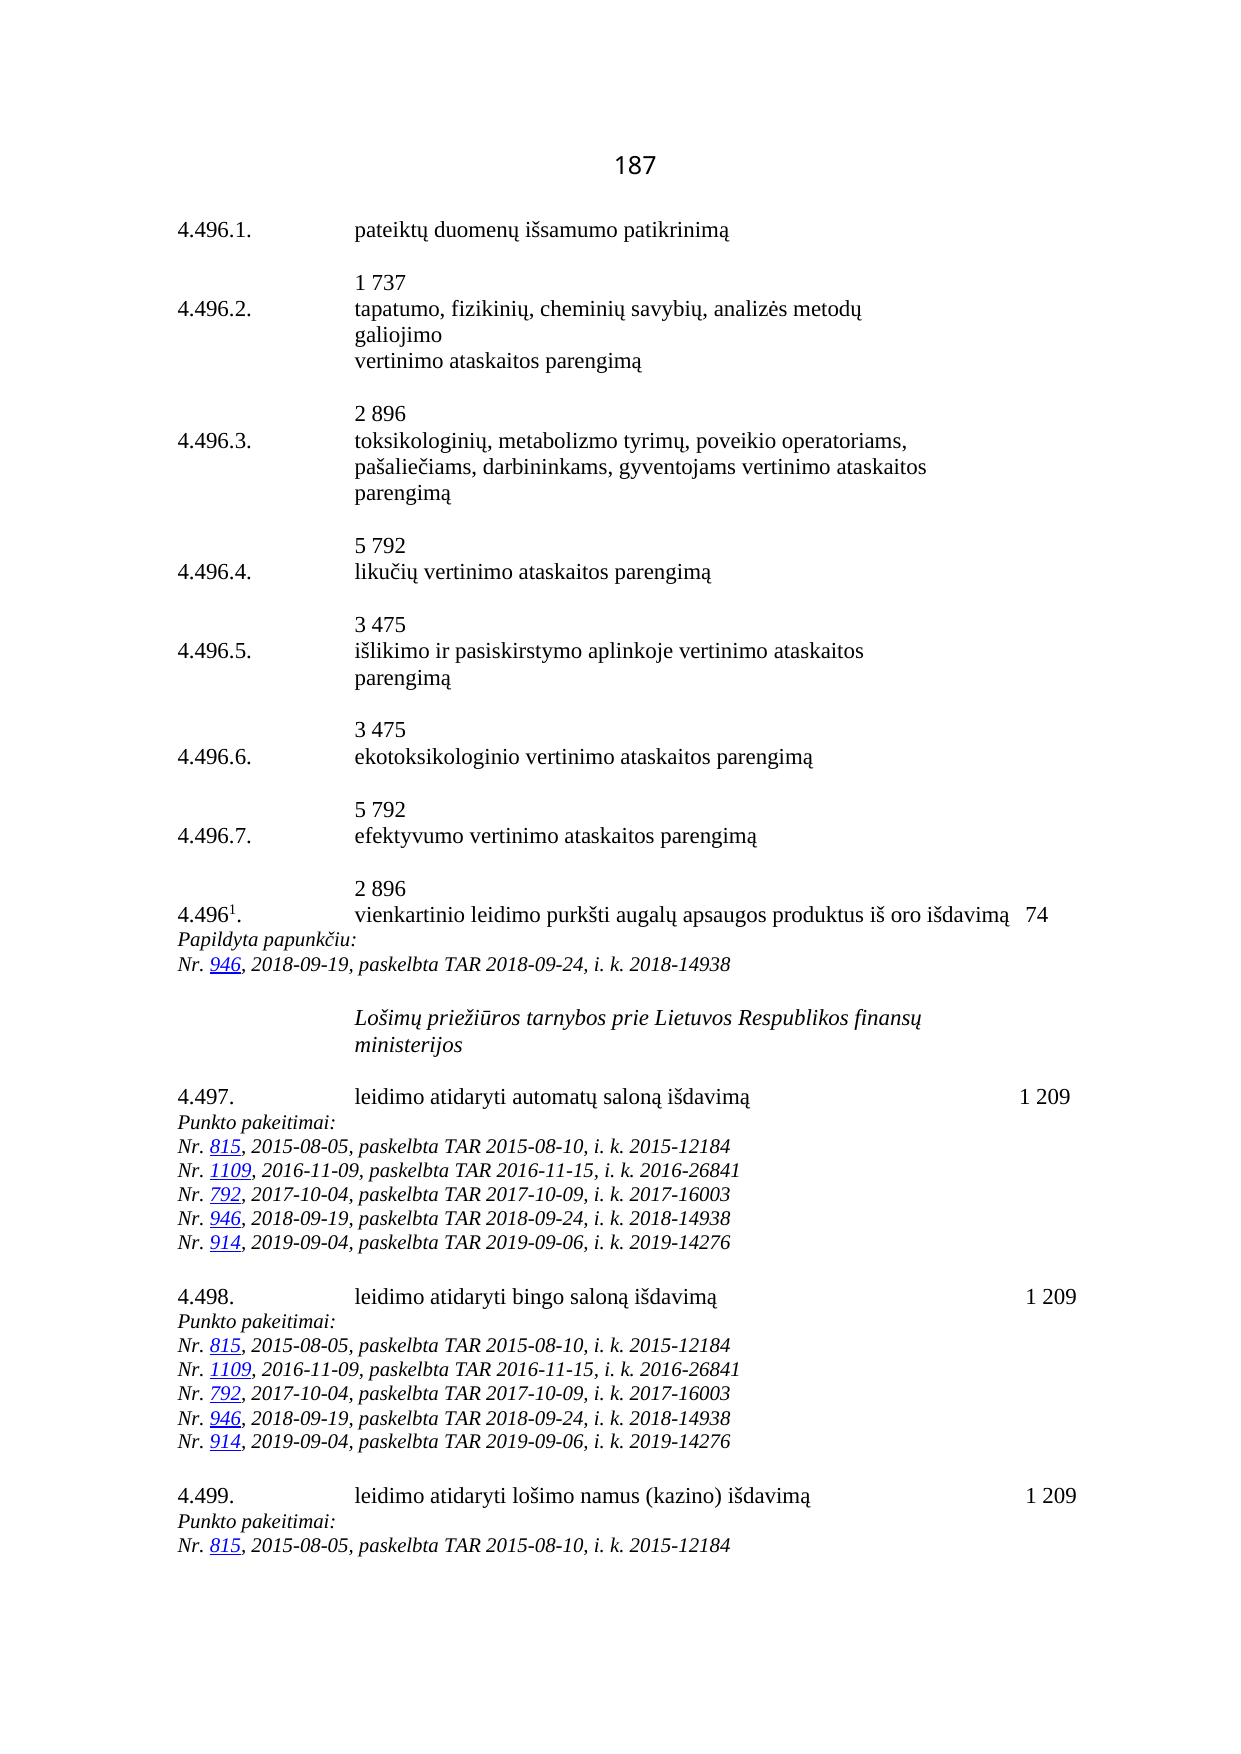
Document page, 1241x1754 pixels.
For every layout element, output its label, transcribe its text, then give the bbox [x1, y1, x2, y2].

text 4.499. leidimo atidaryti lošimo namus (kazino) išdavimą 1 209 [177, 1482, 1093, 1509]
text 4.496.2. tapatumo, fizikinių, cheminių savybių, analizės metodų galiojimo [177, 295, 945, 348]
text Punkto pakeitimai: [177, 1110, 1093, 1134]
text Punkto pakeitimai: [177, 1509, 1093, 1533]
text Nr. 946, 2018-09-19, paskelbta TAR 2018-09-24, i. k. 2018-14938 [177, 951, 1093, 976]
text 4.497. leidimo atidaryti automatų saloną išdavimą 1 209 [177, 1083, 1093, 1110]
text Nr. 815, 2015-08-05, paskelbta TAR 2015-08-10, i. k. 2015-12184 [177, 1134, 1093, 1158]
text Nr. 792, 2017-10-04, paskelbta TAR 2017-10-09, i. k. 2017-16003 [177, 1381, 1093, 1405]
text Nr. 792, 2017-10-04, paskelbta TAR 2017-10-09, i. k. 2017-16003 [177, 1182, 1093, 1206]
text 4.496.5. išlikimo ir pasiskirstymo aplinkoje vertinimo ataskaitos parengimą 3 475 [177, 637, 945, 743]
text pašaliečiams, darbininkams, gyventojams vertinimo ataskaitos [354, 453, 945, 479]
text Lošimų priežiūros tarnybos prie Lietuvos Respublikos finansų ministerijos [354, 1004, 945, 1083]
text Papildyta papunkčiu: [177, 927, 1093, 951]
text Nr. 946, 2018-09-19, paskelbta TAR 2018-09-24, i. k. 2018-14938 [177, 1206, 1093, 1230]
text Nr. 946, 2018-09-19, paskelbta TAR 2018-09-24, i. k. 2018-14938 [177, 1405, 1093, 1429]
text 4.4961. vienkartinio leidimo purkšti augalų apsaugos produktus iš oro išdavimą 74 [177, 901, 1093, 927]
text Nr. 1109, 2016-11-09, paskelbta TAR 2016-11-15, i. k. 2016-26841 [177, 1357, 1093, 1381]
text 4.496.6. ekotoksikologinio vertinimo ataskaitos parengimą 5 792 [177, 743, 945, 822]
text Punkto pakeitimai: [177, 1309, 1093, 1333]
text Nr. 914, 2019-09-04, paskelbta TAR 2019-09-06, i. k. 2019-14276 [177, 1429, 1093, 1453]
text 4.496.1. pateiktų duomenų išsamumo patikrinimą 1 737 [177, 216, 945, 295]
text Nr. 815, 2015-08-05, paskelbta TAR 2015-08-10, i. k. 2015-12184 [177, 1333, 1093, 1357]
text vertinimo ataskaitos parengimą 2 896 [354, 348, 945, 427]
text Nr. 815, 2015-08-05, paskelbta TAR 2015-08-10, i. k. 2015-12184 [177, 1533, 1093, 1557]
text parengimą 5 792 [354, 479, 945, 558]
text 4.496.7. efektyvumo vertinimo ataskaitos parengimą 2 896 [177, 822, 945, 901]
text 4.496.4. likučių vertinimo ataskaitos parengimą 3 475 [177, 558, 945, 637]
text 4.498. leidimo atidaryti bingo saloną išdavimą 1 209 [177, 1283, 1093, 1309]
text Nr. 914, 2019-09-04, paskelbta TAR 2019-09-06, i. k. 2019-14276 [177, 1230, 1093, 1254]
text 4.496.3. toksikologinių, metabolizmo tyrimų, poveikio operatoriams, [177, 427, 945, 453]
text Nr. 1109, 2016-11-09, paskelbta TAR 2016-11-15, i. k. 2016-26841 [177, 1158, 1093, 1182]
